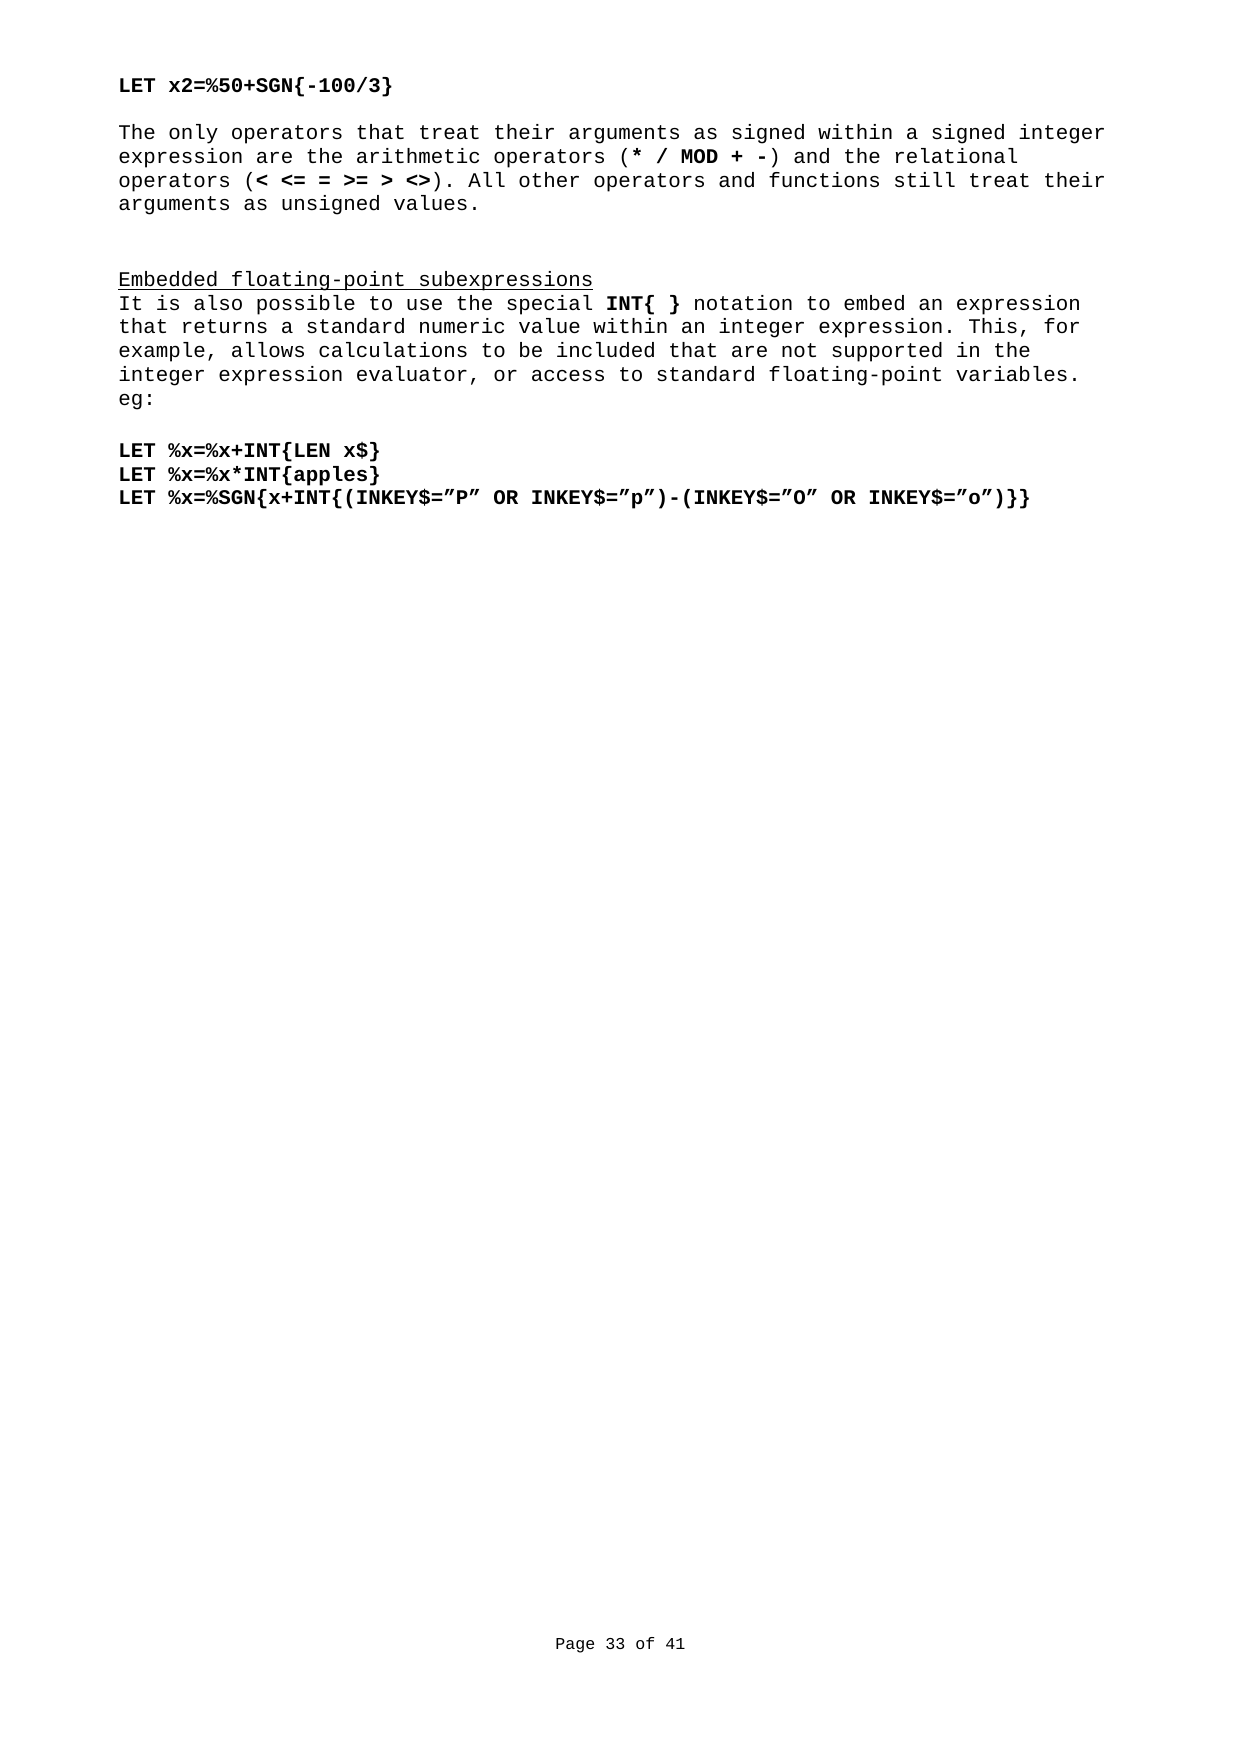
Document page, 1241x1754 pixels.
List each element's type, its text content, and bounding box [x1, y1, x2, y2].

text Embedded floating-point subexpressions [118, 269, 1122, 293]
text LET %x=%x*INT{apples} [118, 463, 1122, 487]
text The only operators that treat their arguments as signed within a signed integer expression are the arithmetic operators (* / MOD + -) and the relational operators (< <= = >= > <>). All other operators and functions still treat their arguments as unsigned values. [118, 122, 1122, 217]
text LET %x=%SGN{x+INT{(INKEY$=”P” OR INKEY$=”p”)-(INKEY$=”O” OR INKEY$=”o”)}} [118, 487, 1122, 511]
text LET x2=%50+SGN{-100/3} [118, 75, 1122, 99]
text LET %x=%x+INT{LEN x$} [118, 440, 1122, 463]
text It is also possible to use the special INT{ } notation to embed an expression that returns a standard numeric value within an integer expression. This, for example, allows calculations to be included that are not supported in the integer expression evaluator, or access to standard floating-point variables. eg: [118, 293, 1122, 411]
